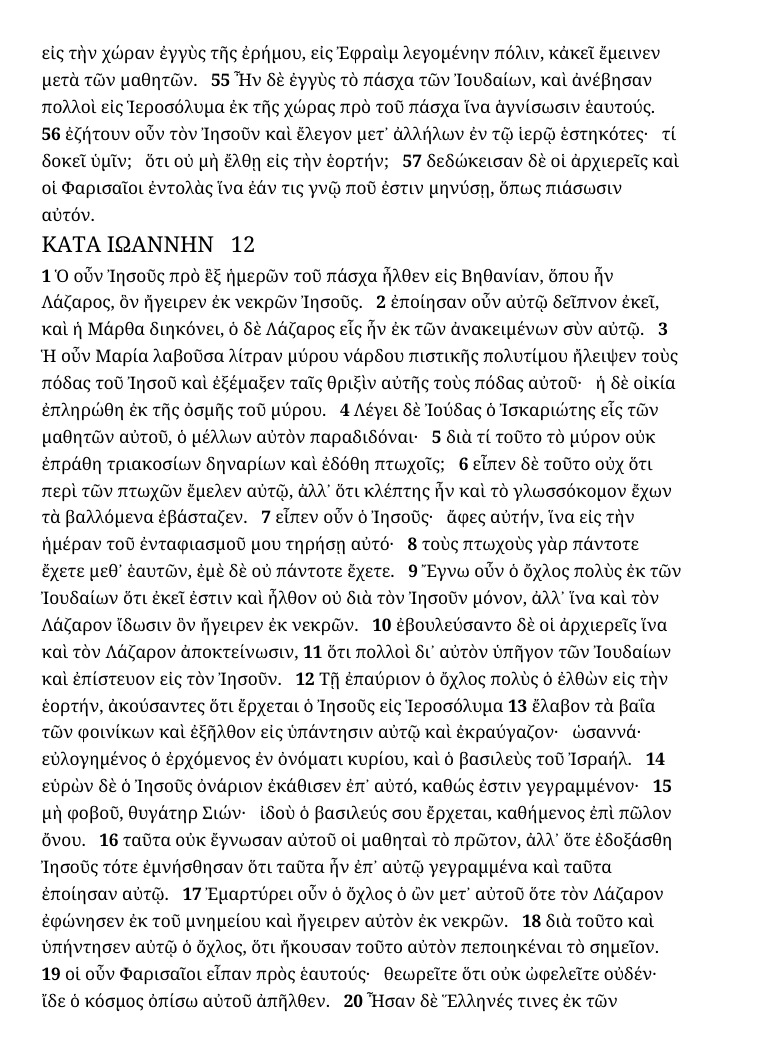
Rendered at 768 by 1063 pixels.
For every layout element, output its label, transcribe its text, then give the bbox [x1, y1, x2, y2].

text ΚΑΤΑ ΙΩΑΝΝΗΝ 12 [41, 229, 685, 259]
text εἰς τὴν χώραν ἐγγὺς τῆς ἐρήμου, εἰς Ἐφραὶμ λεγομένην πόλιν, κἀκεῖ ἔμεινεν μετὰ τῶν μαθητῶν. 55 Ἦν δὲ ἐγγὺς τὸ πάσχα τῶν Ἰουδαίων, καὶ ἀνέβησαν πολλοὶ εἰς Ἱεροσόλυμα ἐκ τῆς χώρας πρὸ τοῦ πάσχα ἵνα ἁγνίσωσιν ἑαυτούς. 56 ἐζήτουν οὖν τὸν Ἰησοῦν καὶ ἔλεγον μετ᾽ ἀλλήλων ἐν τῷ ἱερῷ ἑστηκότες· τί δοκεῖ ὑμῖν; ὅτι οὐ μὴ ἔλθῃ εἰς τὴν ἑορτήν; 57 δεδώκεισαν δὲ οἱ ἀρχιερεῖς καὶ οἱ Φαρισαῖοι ἐντολὰς ἵνα ἐάν τις γνῷ ποῦ ἐστιν μηνύσῃ, ὅπως πιάσωσιν αὐτόν. [41, 41, 685, 226]
text 1 Ὁ οὖν Ἰησοῦς πρὸ ἓξ ἡμερῶν τοῦ πάσχα ἦλθεν εἰς Βηθανίαν, ὅπου ἦν Λάζαρος, ὃν ἤγειρεν ἐκ νεκρῶν Ἰησοῦς. 2 ἐποίησαν οὖν αὐτῷ δεῖπνον ἐκεῖ, καὶ ἡ Μάρθα διηκόνει, ὁ δὲ Λάζαρος εἷς ἦν ἐκ τῶν ἀνακειμένων σὺν αὐτῷ. 3 Ἡ οὖν Μαρία λαβοῦσα λίτραν μύρου νάρδου πιστικῆς πολυτίμου ἤλειψεν τοὺς πόδας τοῦ Ἰησοῦ καὶ ἐξέμαξεν ταῖς θριξὶν αὐτῆς τοὺς πόδας αὐτοῦ· ἡ δὲ οἰκία ἐπληρώθη ἐκ τῆς ὀσμῆς τοῦ μύρου. 4 Λέγει δὲ Ἰούδας ὁ Ἰσκαριώτης εἷς τῶν μαθητῶν αὐτοῦ, ὁ μέλλων αὐτὸν παραδιδόναι· 5 διὰ τί τοῦτο τὸ μύρον οὐκ ἐπράθη τριακοσίων δηναρίων καὶ ἐδόθη πτωχοῖς; 6 εἶπεν δὲ τοῦτο οὐχ ὅτι περὶ τῶν πτωχῶν ἔμελεν αὐτῷ, ἀλλ᾽ ὅτι κλέπτης ἦν καὶ τὸ γλωσσόκομον ἔχων τὰ βαλλόμενα ἐβάσταζεν. 7 εἶπεν οὖν ὁ Ἰησοῦς· ἄφες αὐτήν, ἵνα εἰς τὴν ἡμέραν τοῦ ἐνταφιασμοῦ μου τηρήσῃ αὐτό· 8 τοὺς πτωχοὺς γὰρ πάντοτε ἔχετε μεθ᾽ ἑαυτῶν, ἐμὲ δὲ οὐ πάντοτε ἔχετε. 9 Ἔγνω οὖν ὁ ὄχλος πολὺς ἐκ τῶν Ἰουδαίων ὅτι ἐκεῖ ἐστιν καὶ ἦλθον οὐ διὰ τὸν Ἰησοῦν μόνον, ἀλλ᾽ ἵνα καὶ τὸν Λάζαρον ἴδωσιν ὃν ἤγειρεν ἐκ νεκρῶν. 10 ἐβουλεύσαντο δὲ οἱ ἀρχιερεῖς ἵνα καὶ τὸν Λάζαρον ἀποκτείνωσιν, 11 ὅτι πολλοὶ δι᾽ αὐτὸν ὑπῆγον τῶν Ἰουδαίων καὶ ἐπίστευον εἰς τὸν Ἰησοῦν. 12 Τῇ ἐπαύριον ὁ ὄχλος πολὺς ὁ ἐλθὼν εἰς τὴν ἑορτήν, ἀκούσαντες ὅτι ἔρχεται ὁ Ἰησοῦς εἰς Ἱεροσόλυμα 13 ἔλαβον τὰ βαΐα τῶν φοινίκων καὶ ἐξῆλθον εἰς ὑπάντησιν αὐτῷ καὶ ἐκραύγαζον· ὡσαννά· εὐλογημένος ὁ ἐρχόμενος ἐν ὀνόματι κυρίου, καὶ ὁ βασιλεὺς τοῦ Ἰσραήλ. 14 εὑρὼν δὲ ὁ Ἰησοῦς ὀνάριον ἐκάθισεν ἐπ᾽ αὐτό, καθώς ἐστιν γεγραμμένον· 15 μὴ φοβοῦ, θυγάτηρ Σιών· ἰδοὺ ὁ βασιλεύς σου ἔρχεται, καθήμενος ἐπὶ πῶλον ὄνου. 16 ταῦτα οὐκ ἔγνωσαν αὐτοῦ οἱ μαθηταὶ τὸ πρῶτον, ἀλλ᾽ ὅτε ἐδοξάσθη Ἰησοῦς τότε ἐμνήσθησαν ὅτι ταῦτα ἦν ἐπ᾽ αὐτῷ γεγραμμένα καὶ ταῦτα ἐποίησαν αὐτῷ. 17 Ἐμαρτύρει οὖν ὁ ὄχλος ὁ ὢν μετ᾽ αὐτοῦ ὅτε τὸν Λάζαρον ἐφώνησεν ἐκ τοῦ μνημείου καὶ ἤγειρεν αὐτὸν ἐκ νεκρῶν. 18 διὰ τοῦτο καὶ ὑπήντησεν αὐτῷ ὁ ὄχλος, ὅτι ἤκουσαν τοῦτο αὐτὸν πεποιηκέναι τὸ σημεῖον. 19 οἱ οὖν Φαρισαῖοι εἶπαν πρὸς ἑαυτούς· θεωρεῖτε ὅτι οὐκ ὠφελεῖτε οὐδέν· ἴδε ὁ κόσμος ὀπίσω αὐτοῦ ἀπῆλθεν. 20 Ἦσαν δὲ Ἕλληνές τινες ἐκ τῶν [41, 264, 685, 1013]
